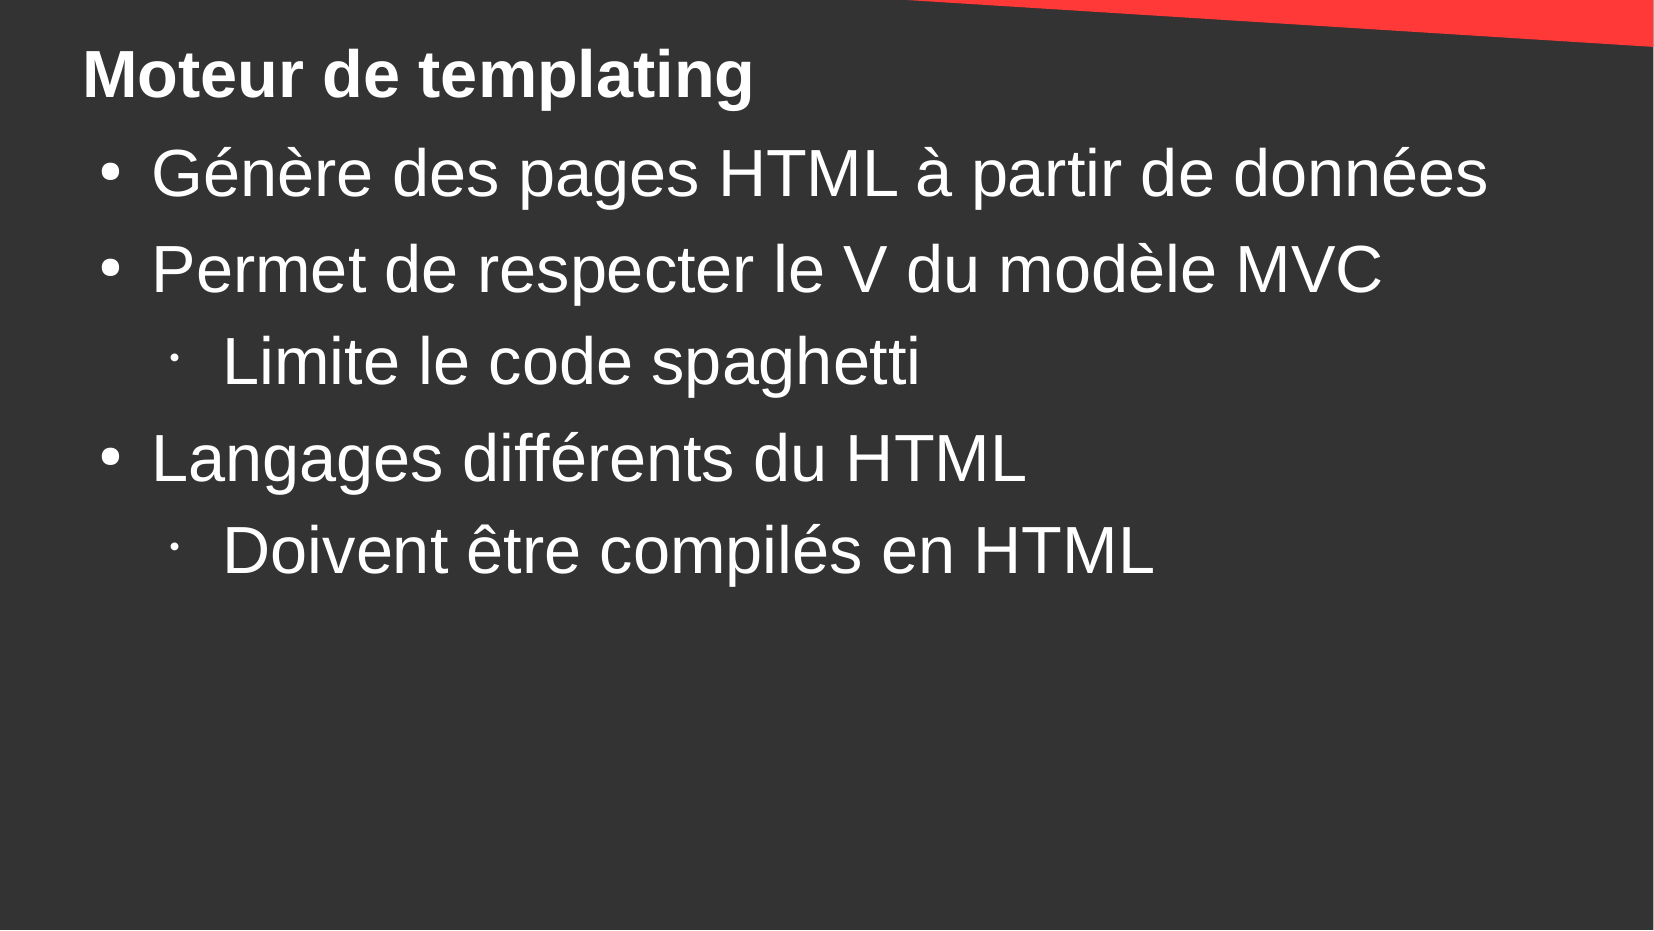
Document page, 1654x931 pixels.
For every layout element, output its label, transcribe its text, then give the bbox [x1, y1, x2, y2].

list Génère des pages HTML à partir de données Permet de respecter le V du modèle MVC Limite le code spaghetti Langages différents du HTML Doivent être compilés en HTML [80, 135, 1620, 886]
text_box [906, 0, 1654, 47]
title Moteur de templating [82, 37, 1571, 114]
